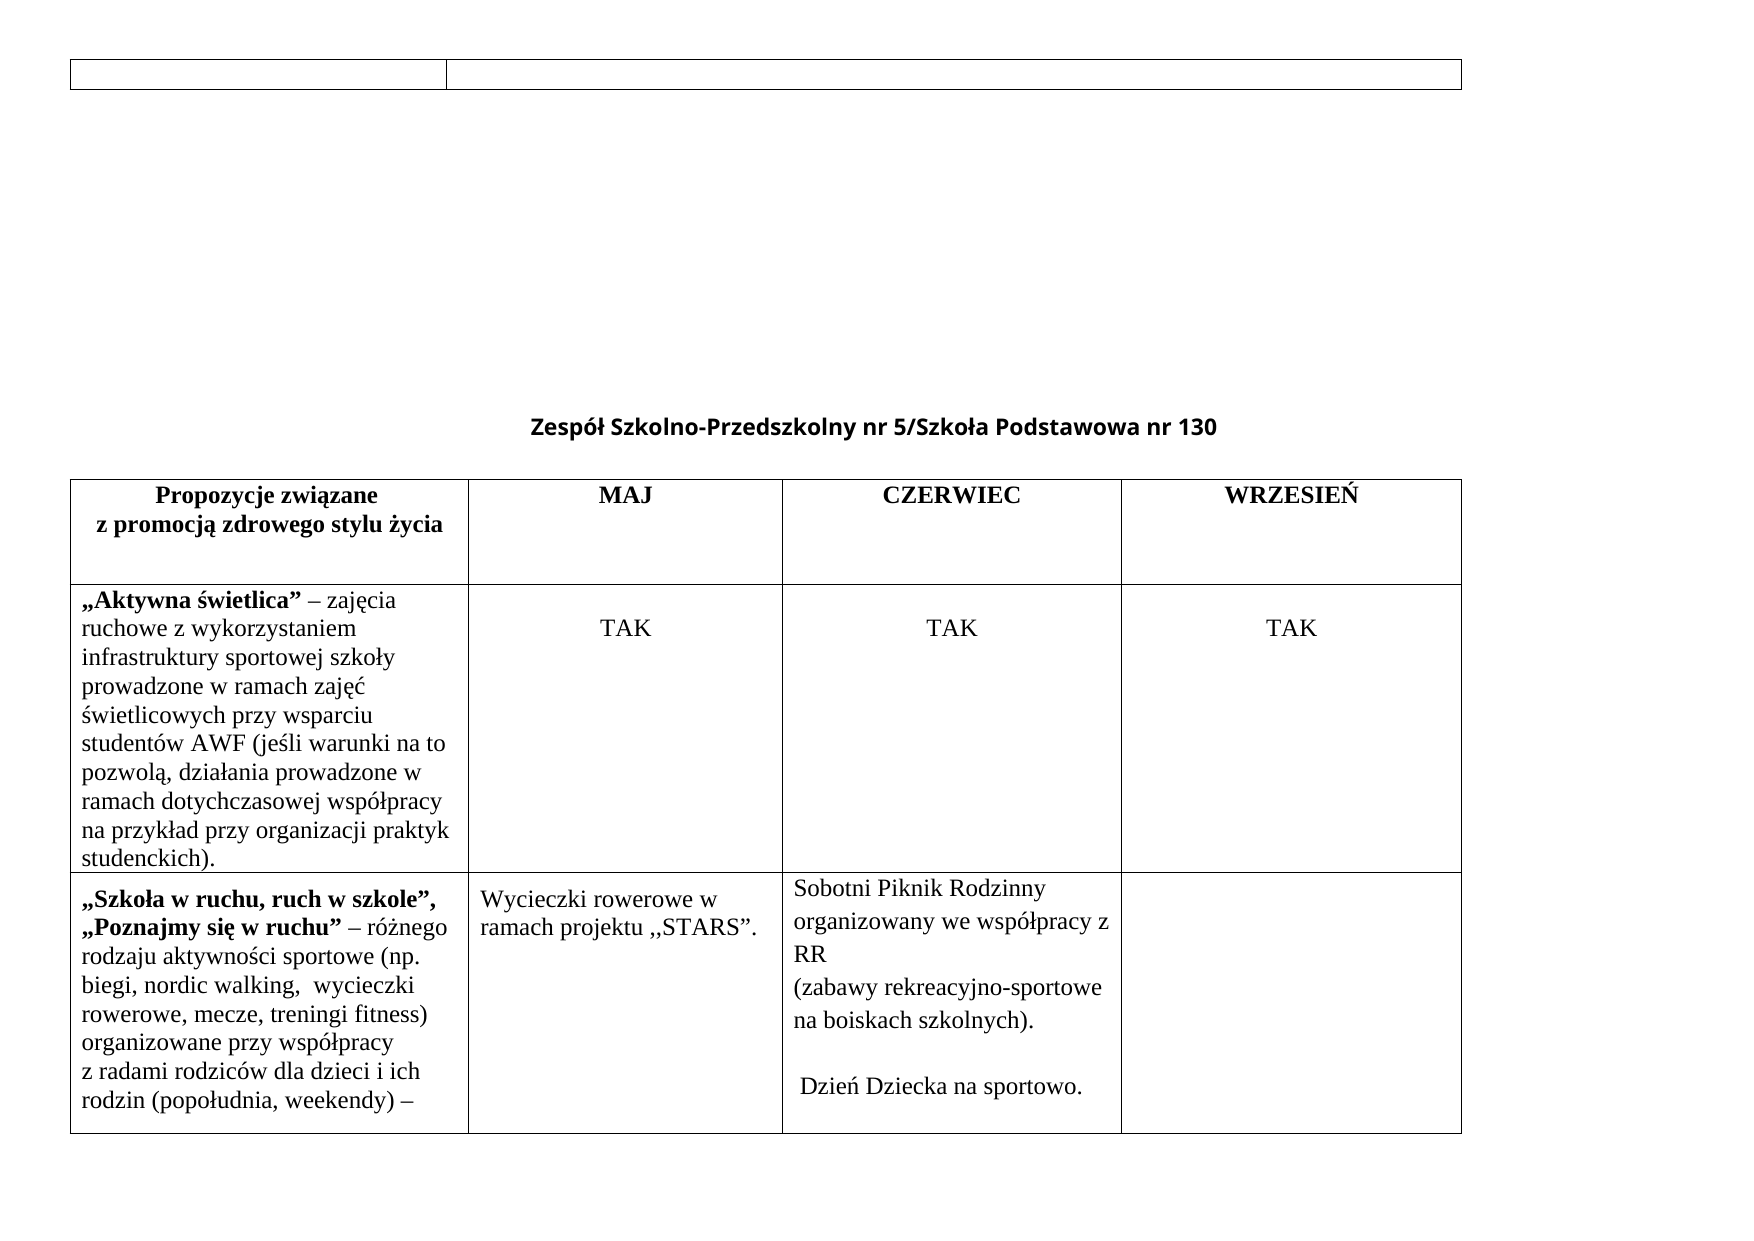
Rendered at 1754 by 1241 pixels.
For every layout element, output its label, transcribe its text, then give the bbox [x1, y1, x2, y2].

table_header Propozycje związane z promocją zdrowego stylu życia [71, 480, 468, 584]
table_cell TAK [1122, 585, 1461, 872]
table_cell Wycieczki rowerowe w ramach projektu ,,STARS”. [469, 873, 782, 1133]
table_cell [71, 60, 446, 89]
table_cell „Aktywna świetlica” – zajęcia ruchowe z wykorzystaniem infrastruktury sportowej szkoły prowadzone w ramach zajęć świetlicowych przy wsparciu studentów AWF (jeśli warunki na to pozwolą, działania prowadzone w ramach dotychczasowej współpracy na przykład przy organizacji praktyk studenckich). [71, 585, 468, 872]
table_cell Sobotni Piknik Rodzinny organizowany we współpracy z RR (zabawy rekreacyjno-sportowe na boiskach szkolnych). Dzień Dziecka na sportowo. [783, 873, 1121, 1133]
table_header WRZESIEŃ [1122, 480, 1461, 584]
table_header MAJ [469, 480, 782, 584]
table_cell TAK [469, 585, 782, 872]
table_cell [447, 60, 1461, 89]
text Zespół Szkolno-Przedszkolny nr 5/Szkoła Podstawowa nr 130 [148, 411, 1606, 442]
table_cell TAK [783, 585, 1121, 872]
table_cell [1122, 873, 1461, 1133]
table_cell „Szkoła w ruchu, ruch w szkole”, „Poznajmy się w ruchu” – różnego rodzaju aktywności sportowe (np. biegi, nordic walking, wycieczki rowerowe, mecze, treningi fitness) organizowane przy współpracy z radami rodziców dla dzieci i ich rodzin (popołudnia, weekendy) – [71, 873, 468, 1133]
table_header CZERWIEC [783, 480, 1121, 584]
